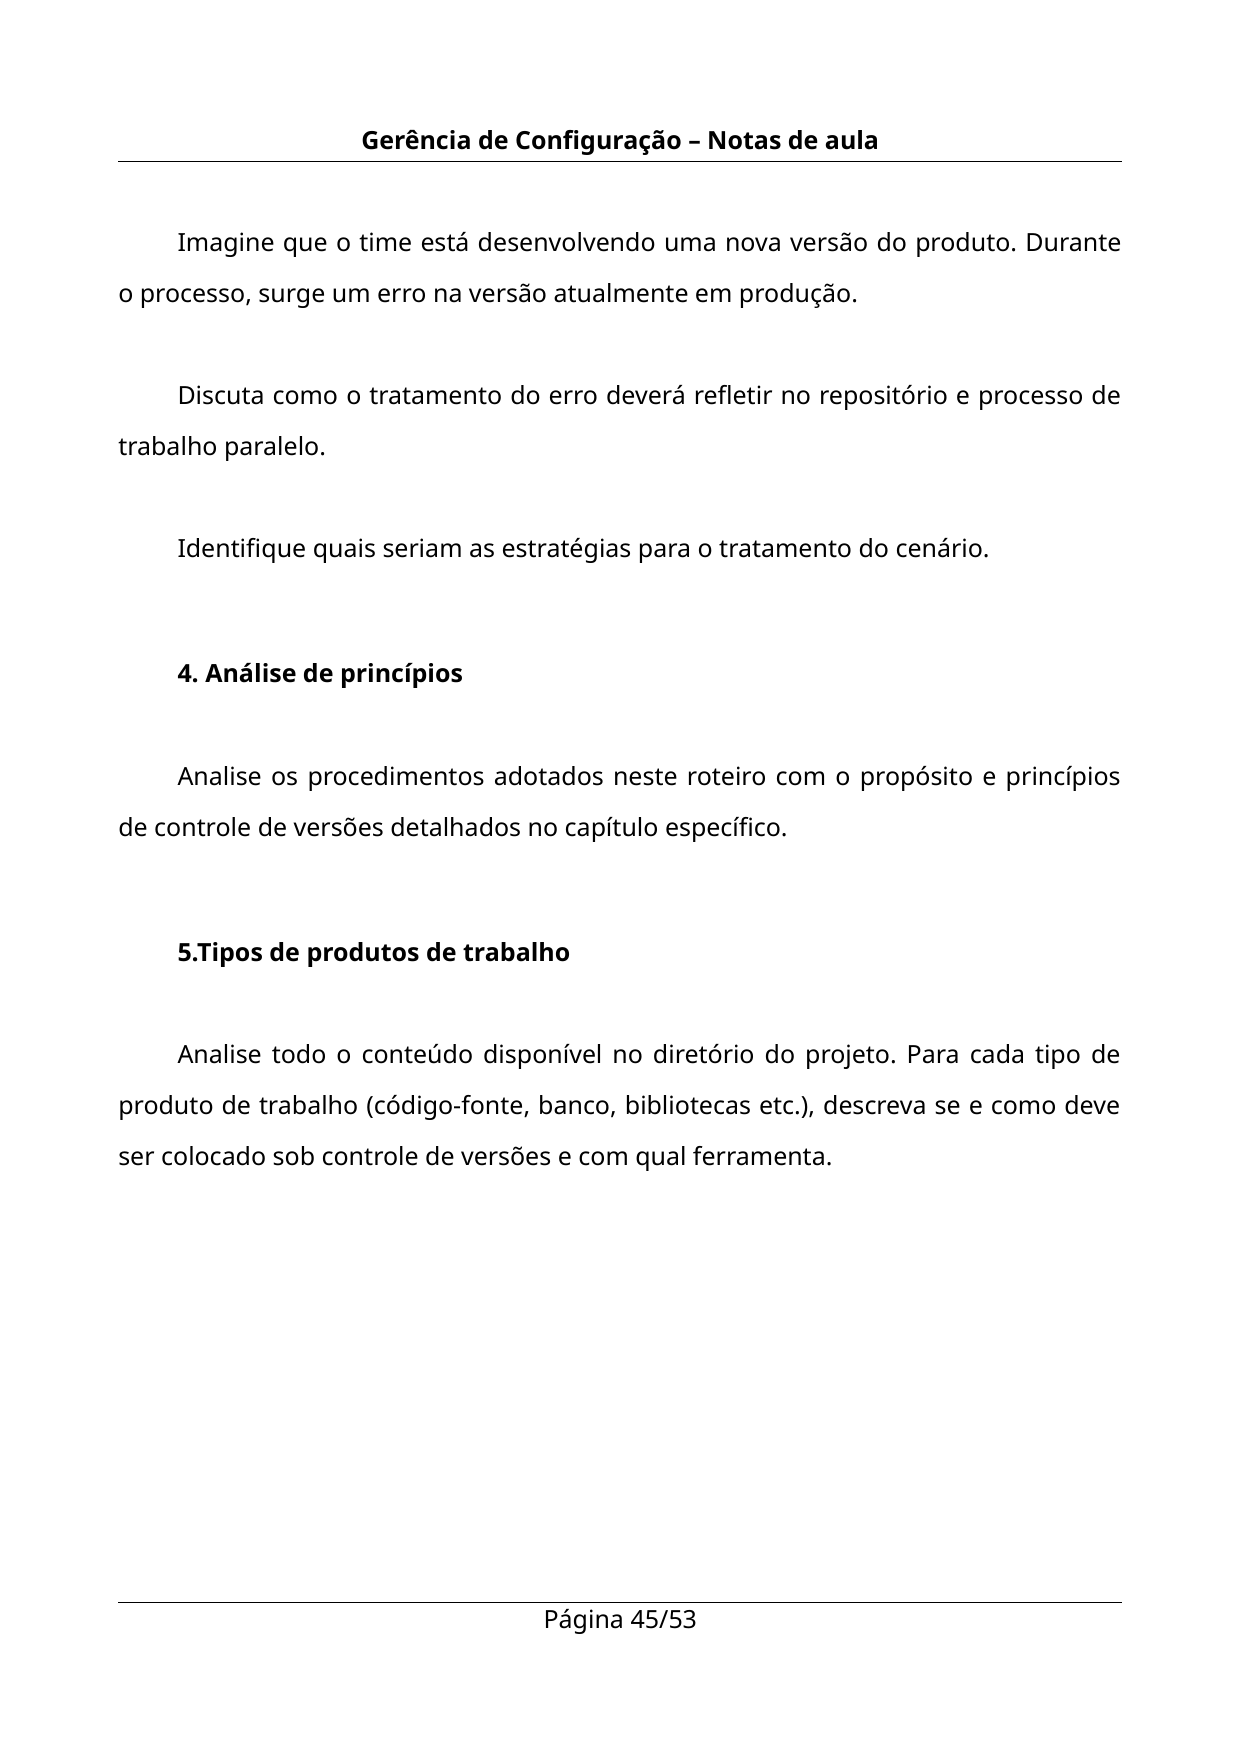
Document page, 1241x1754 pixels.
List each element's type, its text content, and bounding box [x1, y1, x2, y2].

text 5.Tipos de produtos de trabalho [118, 934, 1122, 969]
text Imagine que o time está desenvolvendo uma nova versão do produto. Durante o processo, surge um erro na versão atualmente em produção. [118, 224, 1122, 310]
text Identifique quais seriam as estratégias para o tratamento do cenário. [118, 531, 1122, 565]
text Analise todo o conteúdo disponível no diretório do projeto. Para cada tipo de produto de trabalho (código-fonte, banco, bibliotecas etc.), descreva se e como deve ser colocado sob controle de versões e com qual ferramenta. [118, 1037, 1122, 1173]
text 4. Análise de princípios [118, 656, 1122, 690]
text Discuta como o tratamento do erro deverá refletir no repositório e processo de trabalho paralelo. [118, 378, 1122, 463]
text Analise os procedimentos adotados neste roteiro com o propósito e princípios de controle de versões detalhados no capítulo específico. [118, 758, 1122, 843]
